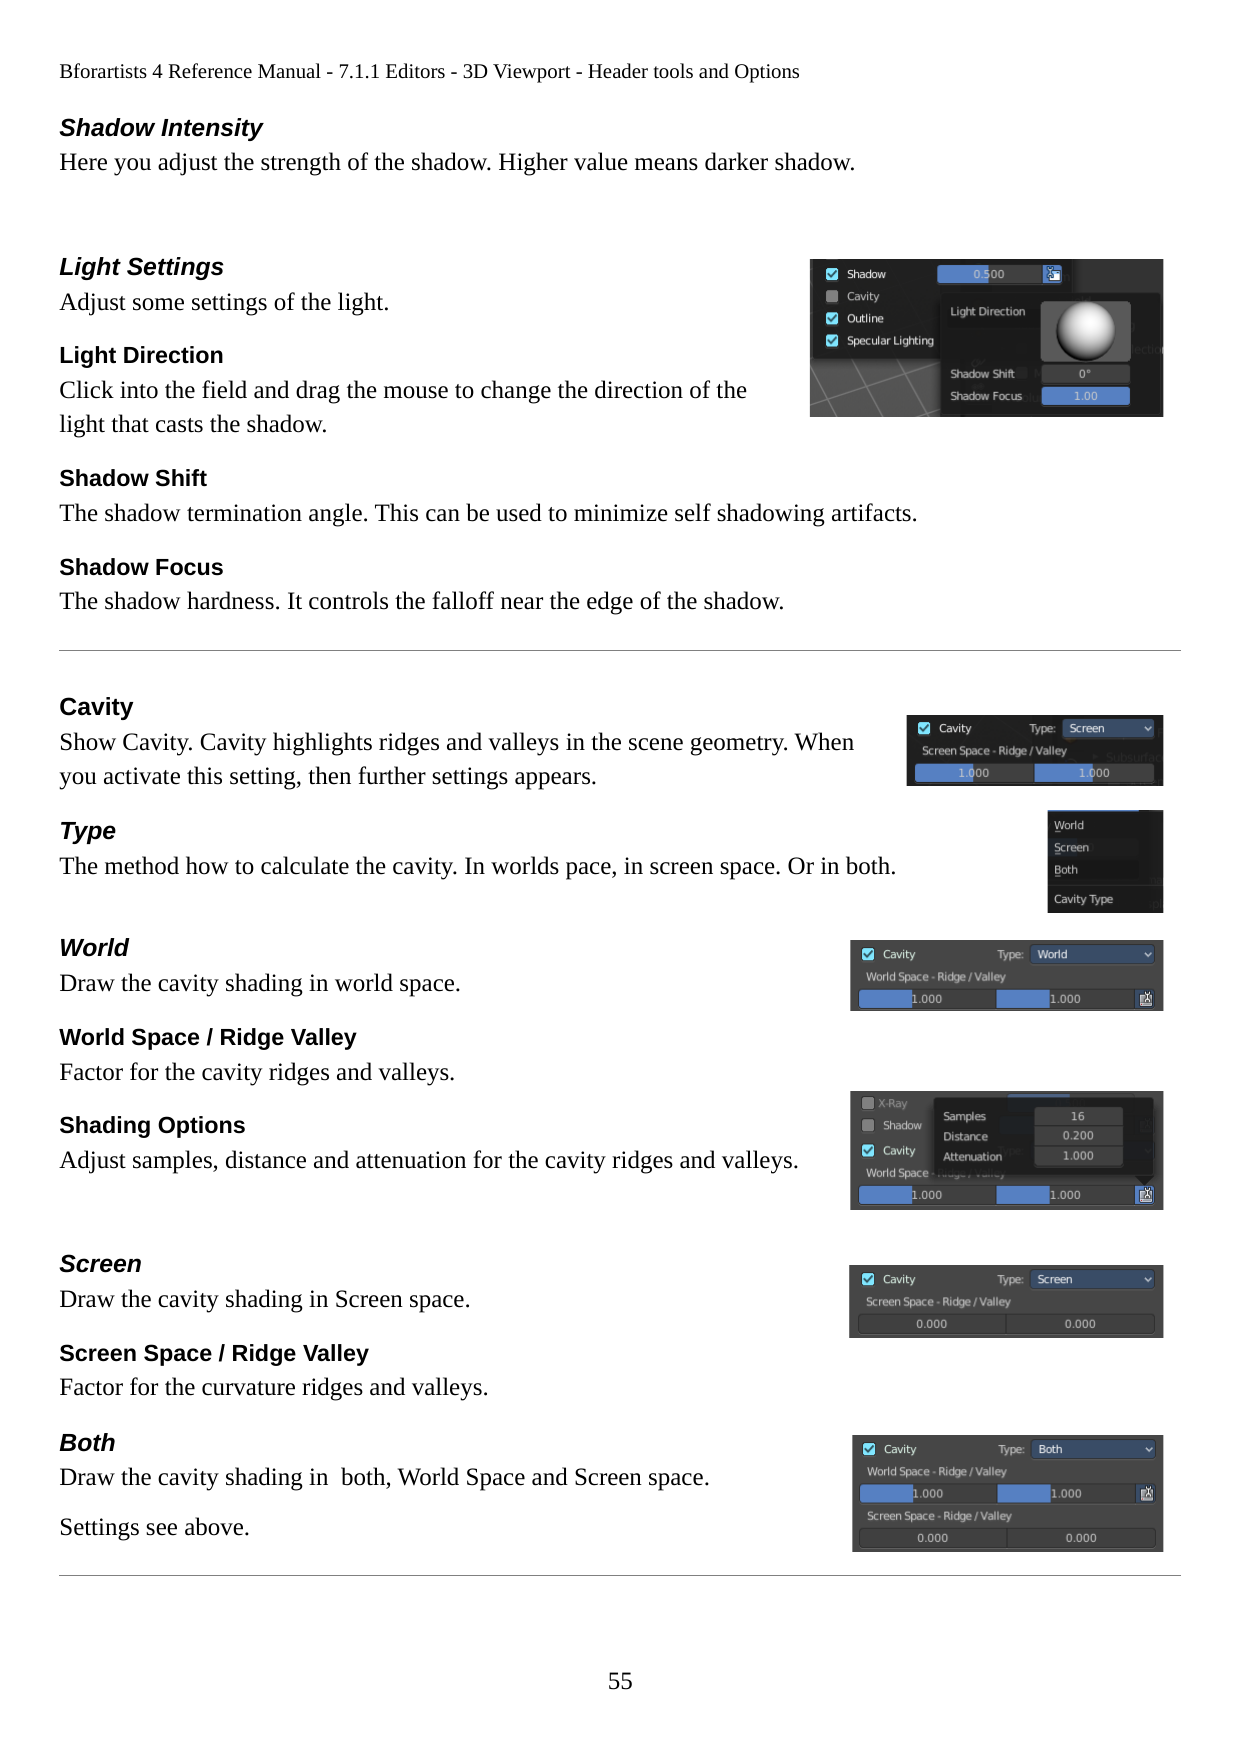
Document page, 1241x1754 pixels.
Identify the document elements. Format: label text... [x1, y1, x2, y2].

subtitle Shadow Focus [59, 553, 1181, 580]
subtitle Shadow Intensity [59, 113, 1181, 141]
subtitle Light Direction [59, 342, 809, 369]
picture [906, 715, 1164, 786]
subtitle Both [59, 1428, 1181, 1456]
text Adjust some settings of the light. [59, 287, 809, 315]
subtitle Screen Space / Ridge Valley [59, 1339, 1181, 1366]
text The shadow termination angle. This can be used to minimize self shadowing artifacts. [59, 498, 1181, 526]
subtitle Screen [59, 1249, 1181, 1278]
text Click into the field and drag the mouse to change the direction of the light that casts the shadow. [59, 375, 1181, 438]
picture [850, 940, 1164, 1011]
subtitle Shadow Shift [59, 465, 1181, 491]
picture [850, 1091, 1164, 1210]
text Draw the cavity shading in Screen space. [59, 1284, 849, 1313]
text [1164, 1512, 1181, 1540]
text Adjust samples, distance and attenuation for the cavity ridges and valleys. [59, 1145, 850, 1174]
text Show Cavity. Cavity highlights ridges and valleys in the scene geometry. When you activate this setting, then further settings appears. [59, 727, 1181, 790]
picture [849, 1265, 1164, 1338]
subtitle World [59, 933, 1181, 962]
text Here you adjust the strength of the shadow. Higher value means darker shadow. [59, 147, 1181, 176]
subtitle World Space / Ridge Valley [59, 1023, 1181, 1050]
text Draw the cavity shading in both, World Space and Screen space. [59, 1462, 852, 1491]
text Factor for the cavity ridges and valleys. [59, 1057, 1181, 1085]
subtitle Type [59, 816, 1047, 845]
text The method how to calculate the cavity. In worlds pace, in screen space. Or in both. [59, 851, 1047, 880]
subtitle [1164, 1112, 1181, 1139]
subtitle Cavity [59, 692, 1181, 720]
subtitle Light Settings [59, 252, 1181, 280]
text Draw the cavity shading in world space. [59, 968, 850, 997]
text Settings see above. [59, 1512, 852, 1540]
text Factor for the curvature ridges and valleys. [59, 1372, 1181, 1401]
picture [809, 259, 1164, 417]
subtitle [1164, 342, 1181, 369]
subtitle [1164, 816, 1181, 845]
subtitle Shading Options [59, 1112, 850, 1139]
text The shadow hardness. It controls the falloff near the edge of the shadow. [59, 586, 1181, 615]
picture [852, 1435, 1164, 1552]
picture [1047, 810, 1164, 913]
